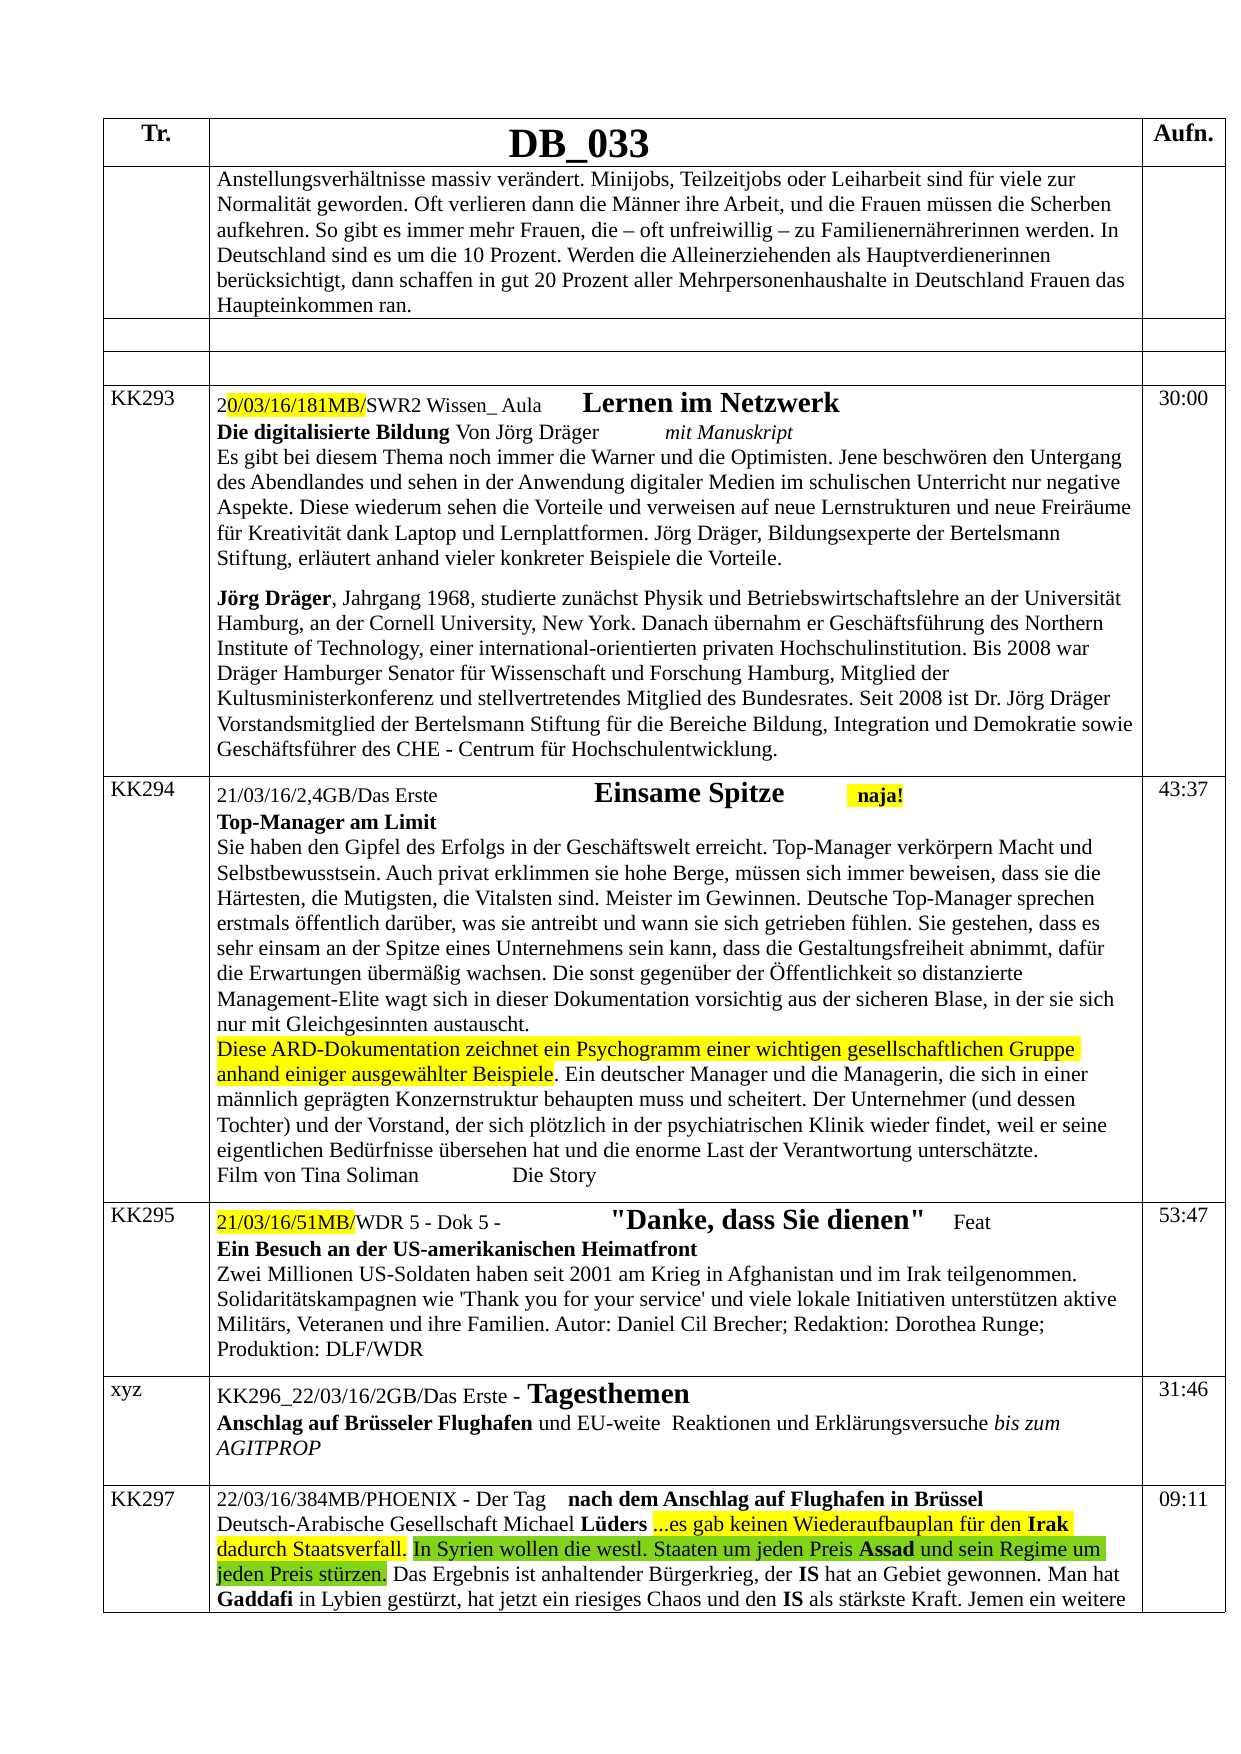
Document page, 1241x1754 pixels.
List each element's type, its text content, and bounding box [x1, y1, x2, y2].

table_header Aufn. [1143, 119, 1225, 166]
table_cell 09:11 [1143, 1486, 1225, 1612]
table_cell KK296_22/03/16/2GB/Das Erste - Tagesthemen Anschlag auf Brüsseler Flughafen und EU-weite Reaktionen und Erklärungsversuche bis zum AGITPROP [210, 1377, 1142, 1485]
table_cell [1143, 352, 1225, 385]
table_cell [104, 352, 209, 385]
table_cell 22/03/16/384MB/PHOENIX - Der Tag nach dem Anschlag auf Flughafen in Brüssel Deutsch-Arabische Gesellschaft Michael Lüders ...es gab keinen Wiederaufbauplan für den Irak dadurch Staatsverfall. In Syrien wollen die westl. Staaten um jeden Preis Assad und sein Regime um jeden Preis stürzen. Das Ergebnis ist anhaltender Bürgerkrieg, der IS hat an Gebiet gewonnen. Man hat Gaddafi in Lybien gestürzt, hat jetzt ein riesiges Chaos und den IS als stärkste Kraft. Jemen ein weitere [210, 1486, 1142, 1612]
table_cell 21/03/16/51MB/WDR 5 - Dok 5 - "Danke, dass Sie dienen" Feat Ein Besuch an der US-amerikanischen Heimatfront Zwei Millionen US-Soldaten haben seit 2001 am Krieg in Afghanistan und im Irak teilgenommen. Solidaritätskampagnen wie 'Thank you for your service' und viele lokale Initiativen unterstützen aktive Militärs, Veteranen und ihre Familien. Autor: Daniel Cil Brecher; Redaktion: Dorothea Runge; Produktion: DLF/WDR [210, 1203, 1142, 1376]
table_cell KK294 [104, 777, 209, 1202]
table_cell KK295 [104, 1203, 209, 1376]
table_cell [210, 352, 1142, 385]
table_cell KK293 [104, 386, 209, 776]
table_header DB_033 [210, 119, 1142, 166]
table_header Tr. [104, 119, 209, 166]
table_cell 43:37 [1143, 777, 1225, 1202]
table_cell 20/03/16/181MB/SWR2 Wissen_ Aula Lernen im Netzwerk Die digitalisierte Bildung Von Jörg Dräger mit Manuskript Es gibt bei diesem Thema noch immer die Warner und die Optimisten. Jene beschwören den Untergang des Abendlandes und sehen in der Anwendung digitaler Medien im schulischen Unterricht nur negative Aspekte. Diese wiederum sehen die Vorteile und verweisen auf neue Lernstrukturen und neue Freiräume für Kreativität dank Laptop und Lernplattformen. Jörg Dräger, Bildungsexperte der Bertelsmann Stiftung, erläutert anhand vieler konkreter Beispiele die Vorteile. Jörg Dräger, Jahrgang 1968, studierte zunächst Physik und Betriebswirtschaftslehre an der Universität Hamburg, an der Cornell University, New York. Danach übernahm er Geschäftsführung des Northern Institute of Technology, einer international-orientierten privaten Hochschulinstitution. Bis 2008 war Dräger Hamburger Senator für Wissenschaft und Forschung Hamburg, Mitglied der Kultusministerkonferenz und stellvertretendes Mitglied des Bundesrates. Seit 2008 ist Dr. Jörg Dräger Vorstandsmitglied der Bertelsmann Stiftung für die Bereiche Bildung, Integration und Demokratie sowie Geschäftsführer des CHE - Centrum für Hochschulentwicklung. [210, 386, 1142, 776]
table_cell [104, 319, 209, 351]
table_cell xyz [104, 1377, 209, 1485]
table_cell 31:46 [1143, 1377, 1225, 1485]
table_cell 30:00 [1143, 386, 1225, 776]
table_cell [210, 319, 1142, 351]
table_cell 53:47 [1143, 1203, 1225, 1376]
table_cell KK297 [104, 1486, 209, 1612]
table_cell Anstellungsverhältnisse massiv verändert. Minijobs, Teilzeitjobs oder Leiharbeit sind für viele zur Normalität geworden. Oft verlieren dann die Männer ihre Arbeit, und die Frauen müssen die Scherben aufkehren. So gibt es immer mehr Frauen, die – oft unfreiwillig – zu Familienernährerinnen werden. In Deutschland sind es um die 10 Prozent. Werden die Alleinerziehenden als Hauptverdienerinnen berücksichtigt, dann schaffen in gut 20 Prozent aller Mehrpersonenhaushalte in Deutschland Frauen das Haupteinkommen ran. [210, 167, 1142, 317]
table_cell [104, 167, 209, 317]
table_cell [1143, 319, 1225, 351]
table_cell 21/03/16/2,4GB/Das Erste Einsame Spitze naja! Top-Manager am Limit Sie haben den Gipfel des Erfolgs in der Geschäftswelt erreicht. Top-Manager verkörpern Macht und Selbstbewusstsein. Auch privat erklimmen sie hohe Berge, müssen sich immer beweisen, dass sie die Härtesten, die Mutigsten, die Vitalsten sind. Meister im Gewinnen. Deutsche Top-Manager sprechen erstmals öffentlich darüber, was sie antreibt und wann sie sich getrieben fühlen. Sie gestehen, dass es sehr einsam an der Spitze eines Unternehmens sein kann, dass die Gestaltungsfreiheit abnimmt, dafür die Erwartungen übermäßig wachsen. Die sonst gegenüber der Öffentlichkeit so distanzierte Management-Elite wagt sich in dieser Dokumentation vorsichtig aus der sicheren Blase, in der sie sich nur mit Gleichgesinnten austauscht. Diese ARD-Dokumentation zeichnet ein Psychogramm einer wichtigen gesellschaftlichen Gruppe anhand einiger ausgewählter Beispiele. Ein deutscher Manager und die Managerin, die sich in einer männlich geprägten Konzernstruktur behaupten muss und scheitert. Der Unternehmer (und dessen Tochter) und der Vorstand, der sich plötzlich in der psychiatrischen Klinik wieder findet, weil er seine eigentlichen Bedürfnisse übersehen hat und die enorme Last der Verantwortung unterschätzte. Film von Tina Soliman Die Story [210, 777, 1142, 1202]
table_cell [1143, 167, 1225, 317]
